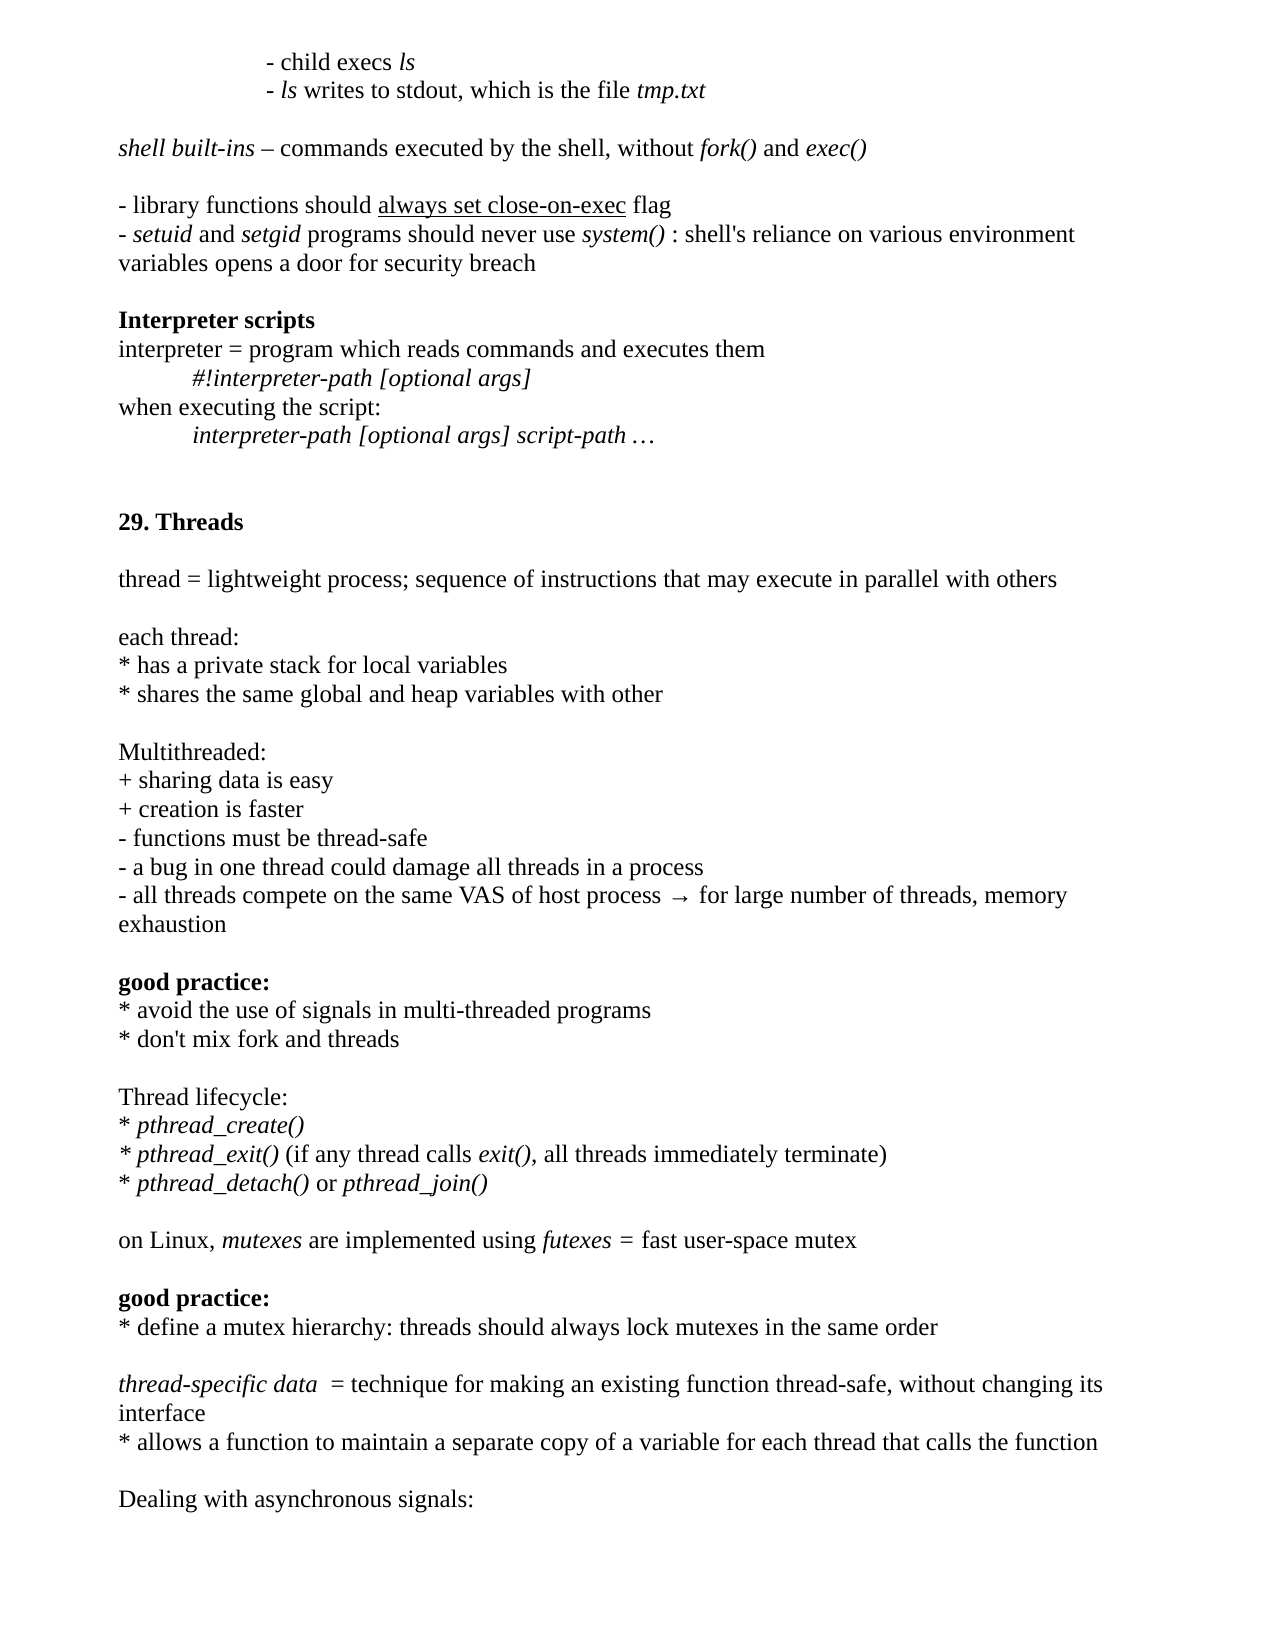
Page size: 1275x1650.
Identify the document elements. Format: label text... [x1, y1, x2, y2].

text each thread: [118, 622, 1157, 651]
text * pthread_create() [118, 1111, 1157, 1139]
text Multithreaded: [118, 737, 1157, 766]
text good practice: [118, 967, 1157, 996]
text * don't mix fork and threads [118, 1024, 1157, 1053]
text Dealing with asynchronous signals: [118, 1484, 1157, 1513]
text * shares the same global and heap variables with other [118, 679, 1157, 708]
text interpreter = program which reads commands and executes them [118, 334, 1157, 363]
text 29. Threads [118, 507, 1157, 536]
text when executing the script: [118, 392, 1157, 421]
text * define a mutex hierarchy: threads should always lock mutexes in the same order [118, 1312, 1157, 1341]
text * pthread_exit() (if any thread calls exit(), all threads immediately terminate) [118, 1139, 1157, 1168]
text thread = lightweight process; sequence of instructions that may execute in parallel with others [118, 564, 1157, 593]
text * allows a function to maintain a separate copy of a variable for each thread that calls the function [118, 1427, 1157, 1456]
text - a bug in one thread could damage all threads in a process [118, 852, 1157, 881]
text - child execs ls [266, 47, 1157, 76]
text #!interpreter-path [optional args] [118, 363, 1157, 392]
text shell built-ins – commands executed by the shell, without fork() and exec() [118, 133, 1157, 162]
text interpreter-path [optional args] script-path … [118, 421, 1157, 449]
text Interpreter scripts [118, 306, 1157, 334]
text - all threads compete on the same VAS of host process → for large number of threads, memory exhaustion [118, 881, 1157, 938]
text good practice: [118, 1283, 1157, 1312]
text + creation is faster [118, 794, 1157, 823]
text - library functions should always set close-on-exec flag [118, 191, 1157, 219]
text - setuid and setgid programs should never use system() : shell's reliance on various environment variables opens a door for security breach [118, 219, 1157, 277]
text thread-specific data = technique for making an existing function thread-safe, without changing its interface [118, 1369, 1157, 1427]
text * has a private stack for local variables [118, 651, 1157, 679]
text - functions must be thread-safe [118, 823, 1157, 852]
text on Linux, mutexes are implemented using futexes = fast user-space mutex [118, 1226, 1157, 1254]
text * avoid the use of signals in multi-threaded programs [118, 996, 1157, 1024]
text + sharing data is easy [118, 766, 1157, 794]
text * pthread_detach() or pthread_join() [118, 1168, 1157, 1197]
text - ls writes to stdout, which is the file tmp.txt [266, 76, 1157, 104]
text Thread lifecycle: [118, 1082, 1157, 1111]
